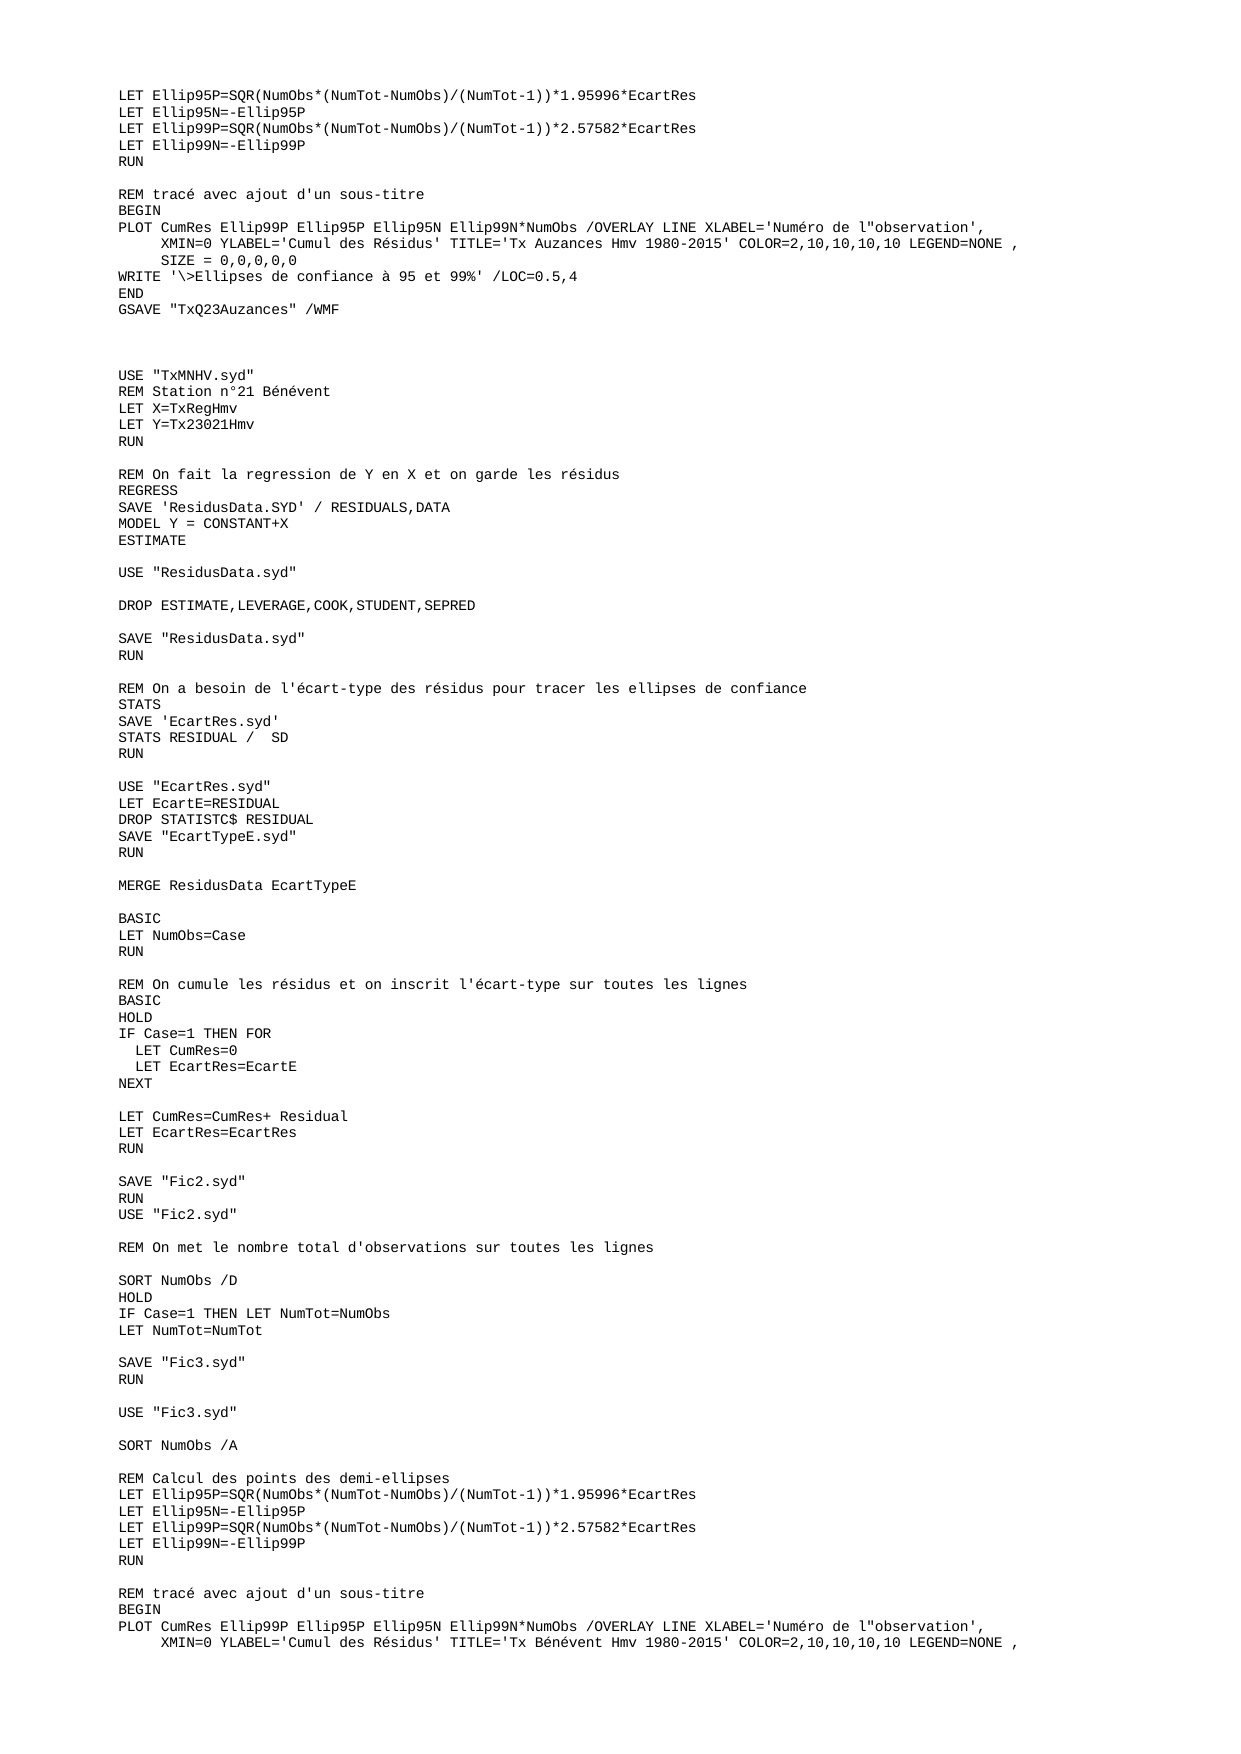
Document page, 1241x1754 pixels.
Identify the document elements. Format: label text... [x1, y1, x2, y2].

text LET EcartE=RESIDUAL [118, 796, 1122, 813]
text PLOT CumRes Ellip99P Ellip95P Ellip95N Ellip99N*NumObs /OVERLAY LINE XLABEL='Numéro de l"observation', [118, 1619, 1122, 1636]
text LET Ellip99P=SQR(NumObs*(NumTot-NumObs)/(NumTot-1))*2.57582*EcartRes [118, 1520, 1122, 1537]
text NEXT [118, 1076, 1122, 1092]
text LET NumTot=NumTot [118, 1323, 1122, 1339]
text LET Ellip99P=SQR(NumObs*(NumTot-NumObs)/(NumTot-1))*2.57582*EcartRes [118, 121, 1122, 138]
text REM On cumule les résidus et on inscrit l'écart-type sur toutes les lignes [118, 977, 1122, 994]
text MODEL Y = CONSTANT+X [118, 516, 1122, 533]
text XMIN=0 YLABEL='Cumul des Résidus' TITLE='Tx Auzances Hmv 1980-2015' COLOR=2,10,10,10,10 LEGEND=NONE , [118, 237, 1122, 253]
text LET NumObs=Case [118, 928, 1122, 944]
text LET X=TxRegHmv [118, 401, 1122, 418]
text DROP ESTIMATE,LEVERAGE,COOK,STUDENT,SEPRED [118, 599, 1122, 615]
text LET Y=Tx23021Hmv [118, 418, 1122, 434]
text SORT NumObs /D [118, 1273, 1122, 1290]
text RUN [118, 154, 1122, 171]
text REGRESS [118, 483, 1122, 500]
text HOLD [118, 1010, 1122, 1027]
text LET CumRes=CumRes+ Residual [118, 1109, 1122, 1125]
text STATS [118, 697, 1122, 714]
text RUN [118, 1553, 1122, 1570]
text REM tracé avec ajout d'un sous-titre [118, 187, 1122, 204]
text MERGE ResidusData EcartTypeE [118, 878, 1122, 895]
text PLOT CumRes Ellip99P Ellip95P Ellip95N Ellip99N*NumObs /OVERLAY LINE XLABEL='Numéro de l"observation', [118, 220, 1122, 237]
text LET Ellip99N=-Ellip99P [118, 138, 1122, 154]
text DROP STATISTC$ RESIDUAL [118, 813, 1122, 829]
text LET Ellip99N=-Ellip99P [118, 1537, 1122, 1553]
text REM Calcul des points des demi-ellipses [118, 1471, 1122, 1487]
text RUN [118, 1372, 1122, 1389]
text USE "Fic2.syd" [118, 1208, 1122, 1224]
text LET Ellip95N=-Ellip95P [118, 105, 1122, 121]
text RUN [118, 434, 1122, 451]
text STATS RESIDUAL / SD [118, 730, 1122, 747]
text RUN [118, 1142, 1122, 1158]
text SIZE = 0,0,0,0,0 [118, 253, 1122, 269]
text LET CumRes=0 [118, 1043, 1122, 1059]
text IF Case=1 THEN LET NumTot=NumObs [118, 1306, 1122, 1323]
text SAVE 'EcartRes.syd' [118, 714, 1122, 730]
text SAVE "ResidusData.syd" [118, 632, 1122, 648]
text REM On met le nombre total d'observations sur toutes les lignes [118, 1241, 1122, 1257]
text SAVE "Fic3.syd" [118, 1356, 1122, 1372]
text SAVE 'ResidusData.SYD' / RESIDUALS,DATA [118, 500, 1122, 516]
text ESTIMATE [118, 533, 1122, 549]
text REM On fait la regression de Y en X et on garde les résidus [118, 467, 1122, 483]
text RUN [118, 944, 1122, 961]
text REM Station n°21 Bénévent [118, 385, 1122, 401]
text USE "TxMNHV.syd" [118, 368, 1122, 385]
text BEGIN [118, 1603, 1122, 1619]
text RUN [118, 1191, 1122, 1208]
text LET EcartRes=EcartE [118, 1059, 1122, 1076]
text SAVE "EcartTypeE.syd" [118, 829, 1122, 846]
text RUN [118, 846, 1122, 862]
text LET Ellip95P=SQR(NumObs*(NumTot-NumObs)/(NumTot-1))*1.95996*EcartRes [118, 88, 1122, 105]
text HOLD [118, 1290, 1122, 1306]
text BEGIN [118, 204, 1122, 220]
text WRITE '\>Ellipses de confiance à 95 et 99%' /LOC=0.5,4 [118, 269, 1122, 286]
text BASIC [118, 911, 1122, 928]
text SORT NumObs /A [118, 1438, 1122, 1454]
text REM tracé avec ajout d'un sous-titre [118, 1586, 1122, 1603]
text IF Case=1 THEN FOR [118, 1027, 1122, 1043]
text LET Ellip95P=SQR(NumObs*(NumTot-NumObs)/(NumTot-1))*1.95996*EcartRes [118, 1487, 1122, 1504]
text BASIC [118, 994, 1122, 1010]
text RUN [118, 747, 1122, 763]
text GSAVE "TxQ23Auzances" /WMF [118, 302, 1122, 319]
text USE "EcartRes.syd" [118, 780, 1122, 796]
text END [118, 286, 1122, 302]
text USE "ResidusData.syd" [118, 566, 1122, 582]
text SAVE "Fic2.syd" [118, 1175, 1122, 1191]
text XMIN=0 YLABEL='Cumul des Résidus' TITLE='Tx Bénévent Hmv 1980-2015' COLOR=2,10,10,10,10 LEGEND=NONE , [118, 1636, 1122, 1652]
text USE "Fic3.syd" [118, 1405, 1122, 1422]
text REM On a besoin de l'écart-type des résidus pour tracer les ellipses de confiance [118, 681, 1122, 697]
text LET EcartRes=EcartRes [118, 1125, 1122, 1142]
text LET Ellip95N=-Ellip95P [118, 1504, 1122, 1520]
text RUN [118, 648, 1122, 664]
